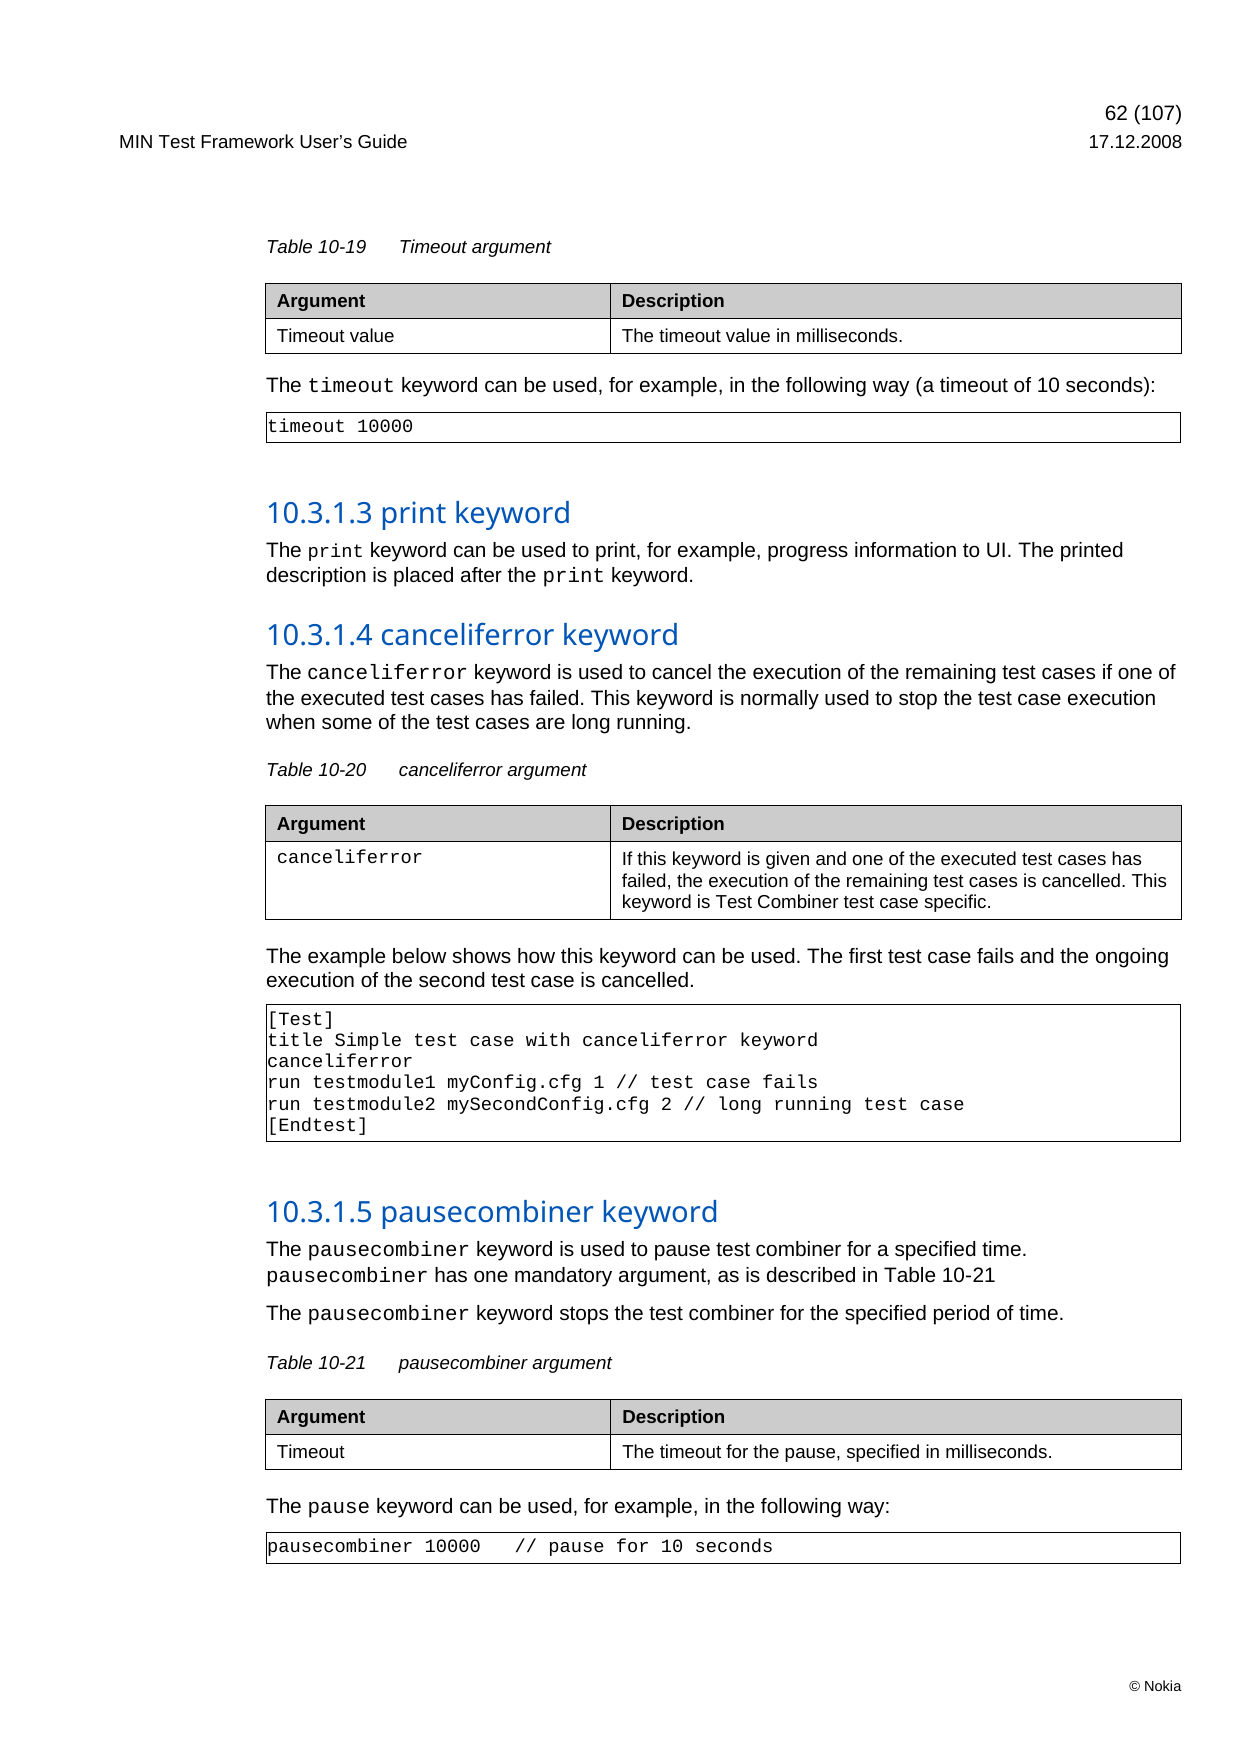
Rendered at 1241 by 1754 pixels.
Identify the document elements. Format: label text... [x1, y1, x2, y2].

table_header Argument [266, 1400, 610, 1434]
table_header Description [611, 806, 1181, 841]
text run testmodule2 mySecondConfig.cfg 2 // long running test case [267, 1089, 1180, 1110]
text [Endtest] [267, 1110, 1180, 1141]
text canceliferror [267, 1047, 1180, 1068]
table_cell Timeout value [266, 319, 610, 353]
table_cell Timeout [266, 1435, 610, 1469]
table_header Description [611, 284, 1181, 318]
text The example below shows how this keyword can be used. The first test case fails and the ongoing execution of the second test case is cancelled. [266, 944, 1181, 992]
text Table 10-21 pausecombiner argument [266, 1352, 1181, 1373]
text pausecombiner 10000 // pause for 10 seconds [267, 1533, 1180, 1563]
table_cell canceliferror [266, 842, 610, 919]
text run testmodule1 myConfig.cfg 1 // test case fails [267, 1068, 1180, 1089]
text The print keyword can be used to print, for example, progress information to UI. The printed description is placed after the print keyword. [266, 538, 1181, 589]
text The pausecombiner keyword is used to pause test combiner for a specified time. pausecombiner has one mandatory argument, as is described in Table 10-21 [266, 1237, 1181, 1289]
text The canceliferror keyword is used to cancel the execution of the remaining test cases if one of the executed test cases has failed. This keyword is normally used to stop the test case execution when some of the test cases are long running. [266, 660, 1181, 734]
table_header Argument [266, 284, 610, 318]
subtitle pausecombiner keyword [266, 1191, 1181, 1231]
text The pausecombiner keyword stops the test combiner for the specified period of time. [266, 1301, 1181, 1327]
text timeout 10000 [267, 413, 1180, 442]
subtitle canceliferror keyword [266, 614, 1181, 654]
table_cell If this keyword is given and one of the executed test cases has failed, the execution of the remaining test cases is cancelled. This keyword is Test Combiner test case specific. [611, 842, 1181, 919]
text The timeout keyword can be used, for example, in the following way (a timeout of 10 seconds): [266, 373, 1181, 399]
subtitle print keyword [266, 492, 1181, 532]
text [Test] [267, 1005, 1180, 1025]
text The pause keyword can be used, for example, in the following way: [266, 1494, 1181, 1519]
table_cell The timeout for the pause, specified in milliseconds. [611, 1435, 1181, 1469]
text Table 10-20 canceliferror argument [266, 759, 1181, 780]
table_cell The timeout value in milliseconds. [611, 319, 1181, 353]
text title Simple test case with canceliferror keyword [267, 1025, 1180, 1047]
text Table 10-19 Timeout argument [266, 236, 1181, 258]
table_header Argument [266, 806, 610, 841]
table_header Description [611, 1400, 1181, 1434]
